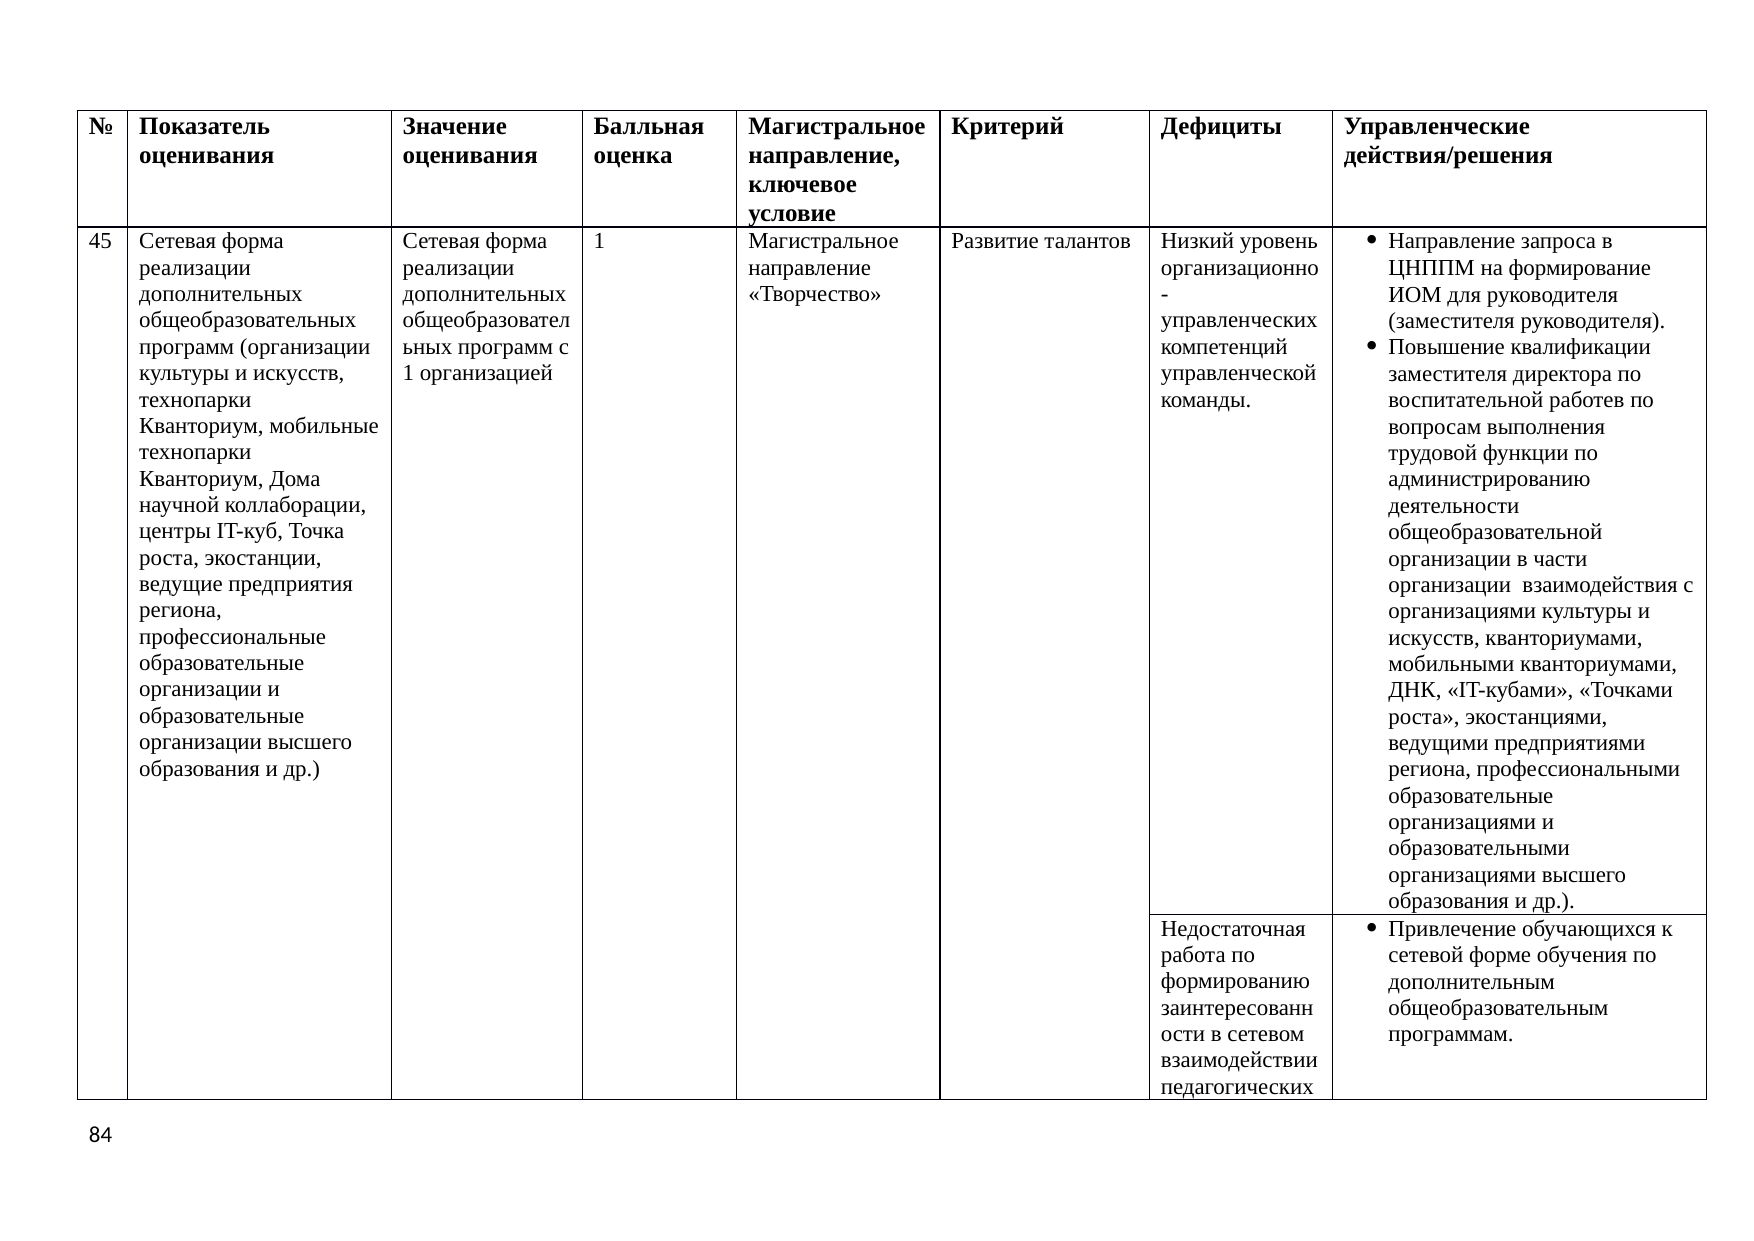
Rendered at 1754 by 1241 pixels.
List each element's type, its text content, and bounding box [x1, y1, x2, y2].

table_header № [78, 111, 127, 226]
table_cell Сетевая форма реализации дополнительных общеобразовательных программ с 1 организацией [392, 228, 582, 1099]
table_header Магистральное направление, ключевое условие [737, 111, 939, 226]
table_cell Привлечение обучающихся к сетевой форме обучения по дополнительным общеобразовательным программам. [1333, 915, 1706, 1099]
table_header Дефициты [1150, 111, 1332, 226]
table_header Показатель оценивания [128, 111, 391, 226]
table_cell Направление запроса в ЦНППМ на формирование ИОМ для руководителя (заместителя руководителя). Повышение квалификации заместителя директора по воспитательной работев по вопросам выполнения трудовой функции по администрированию деятельности общеобразовательной организации в части организации взаимодействия с организациями культуры и искусств, кванториумами, мобильными кванториумами, ДНК, «IT-кубами», «Точками роста», экостанциями, ведущими предприятиями региона, профессиональными образовательные организациями и образовательными организациями высшего образования и др.). [1333, 228, 1706, 913]
table_cell Магистральное направление «Творчество» [737, 228, 939, 1099]
table_cell Сетевая форма реализации дополнительных общеобразовательных программ (организации культуры и искусств, технопарки Кванториум, мобильные технопарки Кванториум, Дома научной коллаборации, центры IT-куб, Точка роста, экостанции, ведущие предприятия региона, профессиональные образовательные организации и образовательные организации высшего образования и др.) [128, 228, 391, 1099]
table_cell Низкий уровень организационно-управленческих компетенций управленческой команды. [1150, 228, 1332, 913]
table_cell 45 [78, 228, 127, 1099]
table_header Балльная оценка [583, 111, 736, 226]
table_cell Недостаточная работа по формированию заинтересованности в сетевом взаимодействии педагогических [1150, 915, 1332, 1099]
table_header Критерий [941, 111, 1149, 226]
table_header Значение оценивания [392, 111, 582, 226]
table_cell Развитие талантов [941, 228, 1149, 1099]
table_cell 1 [583, 228, 736, 1099]
table_header Управленческие действия/решения [1333, 111, 1706, 226]
